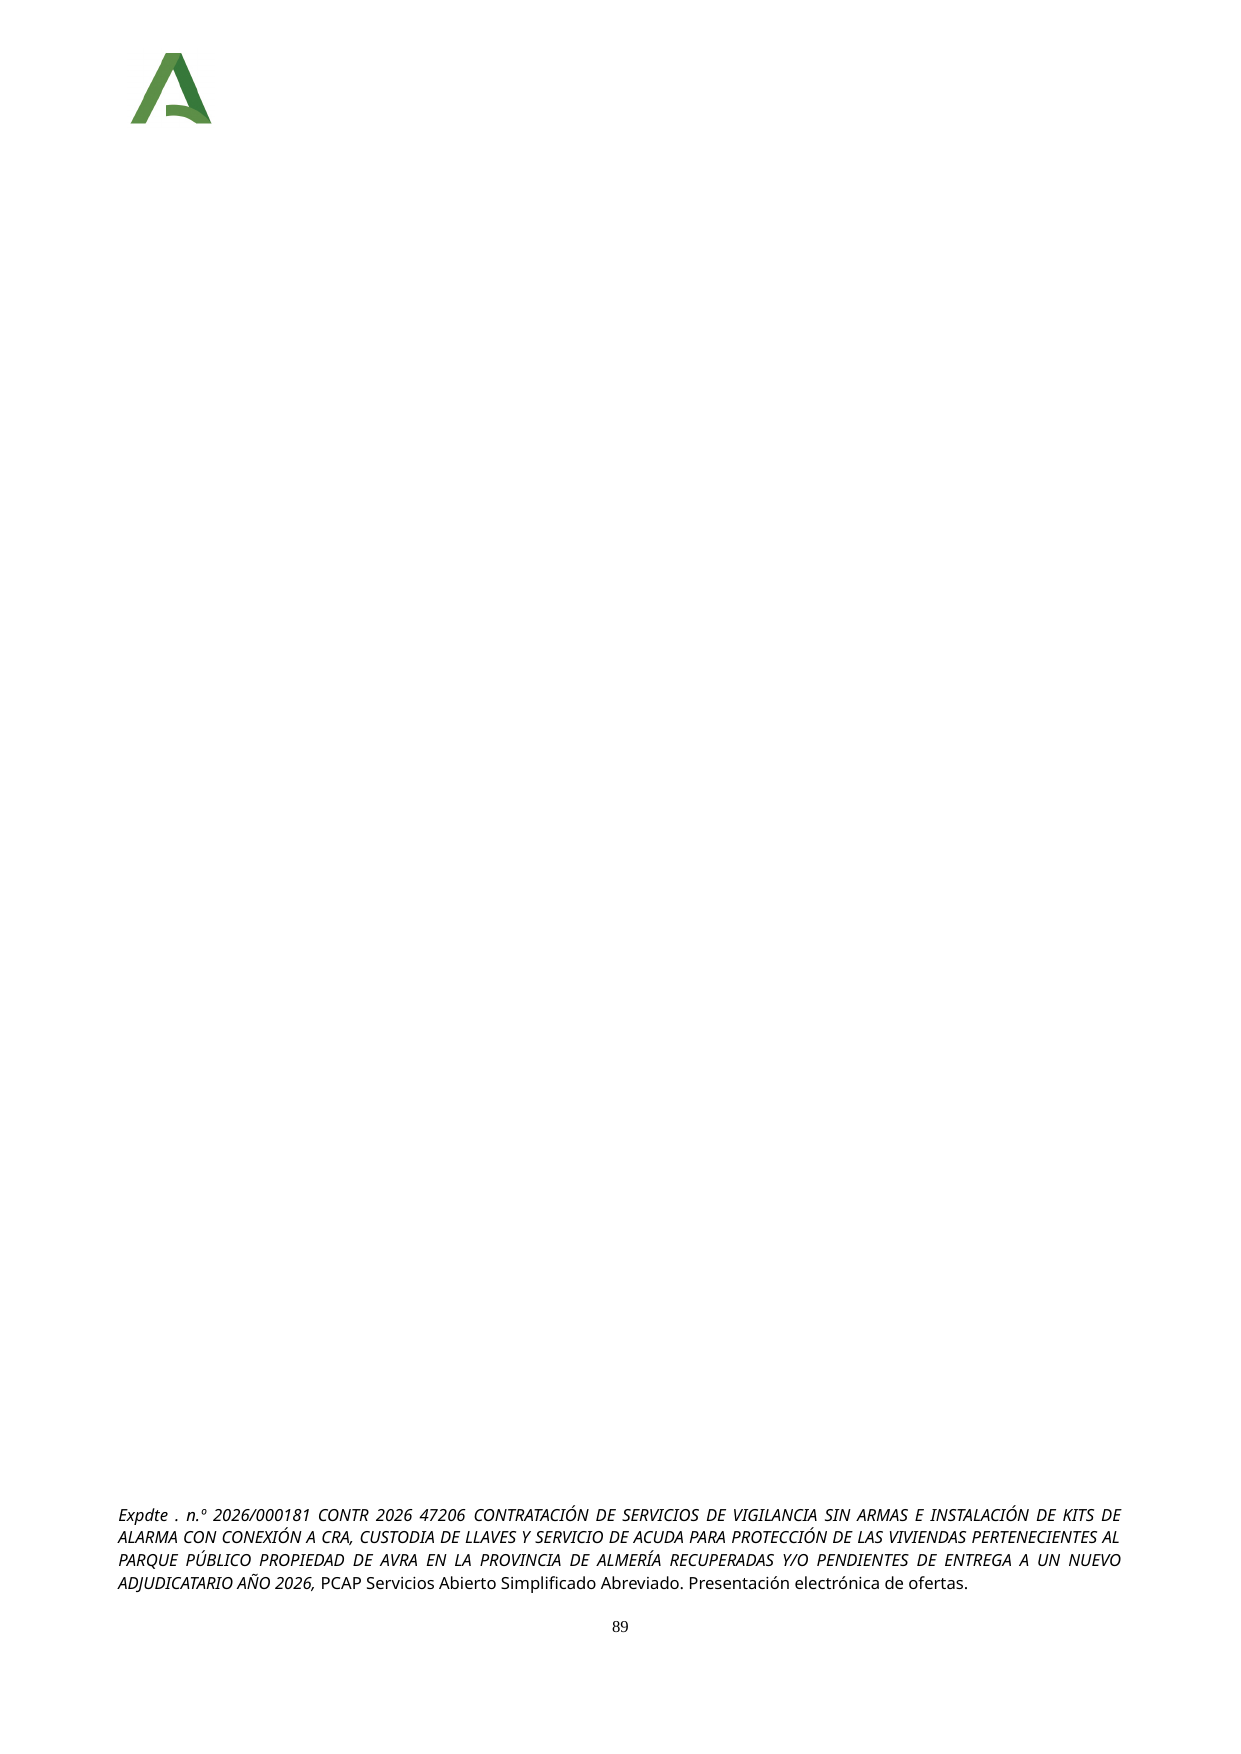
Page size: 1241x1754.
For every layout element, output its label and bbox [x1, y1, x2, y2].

picture [127, 48, 216, 128]
